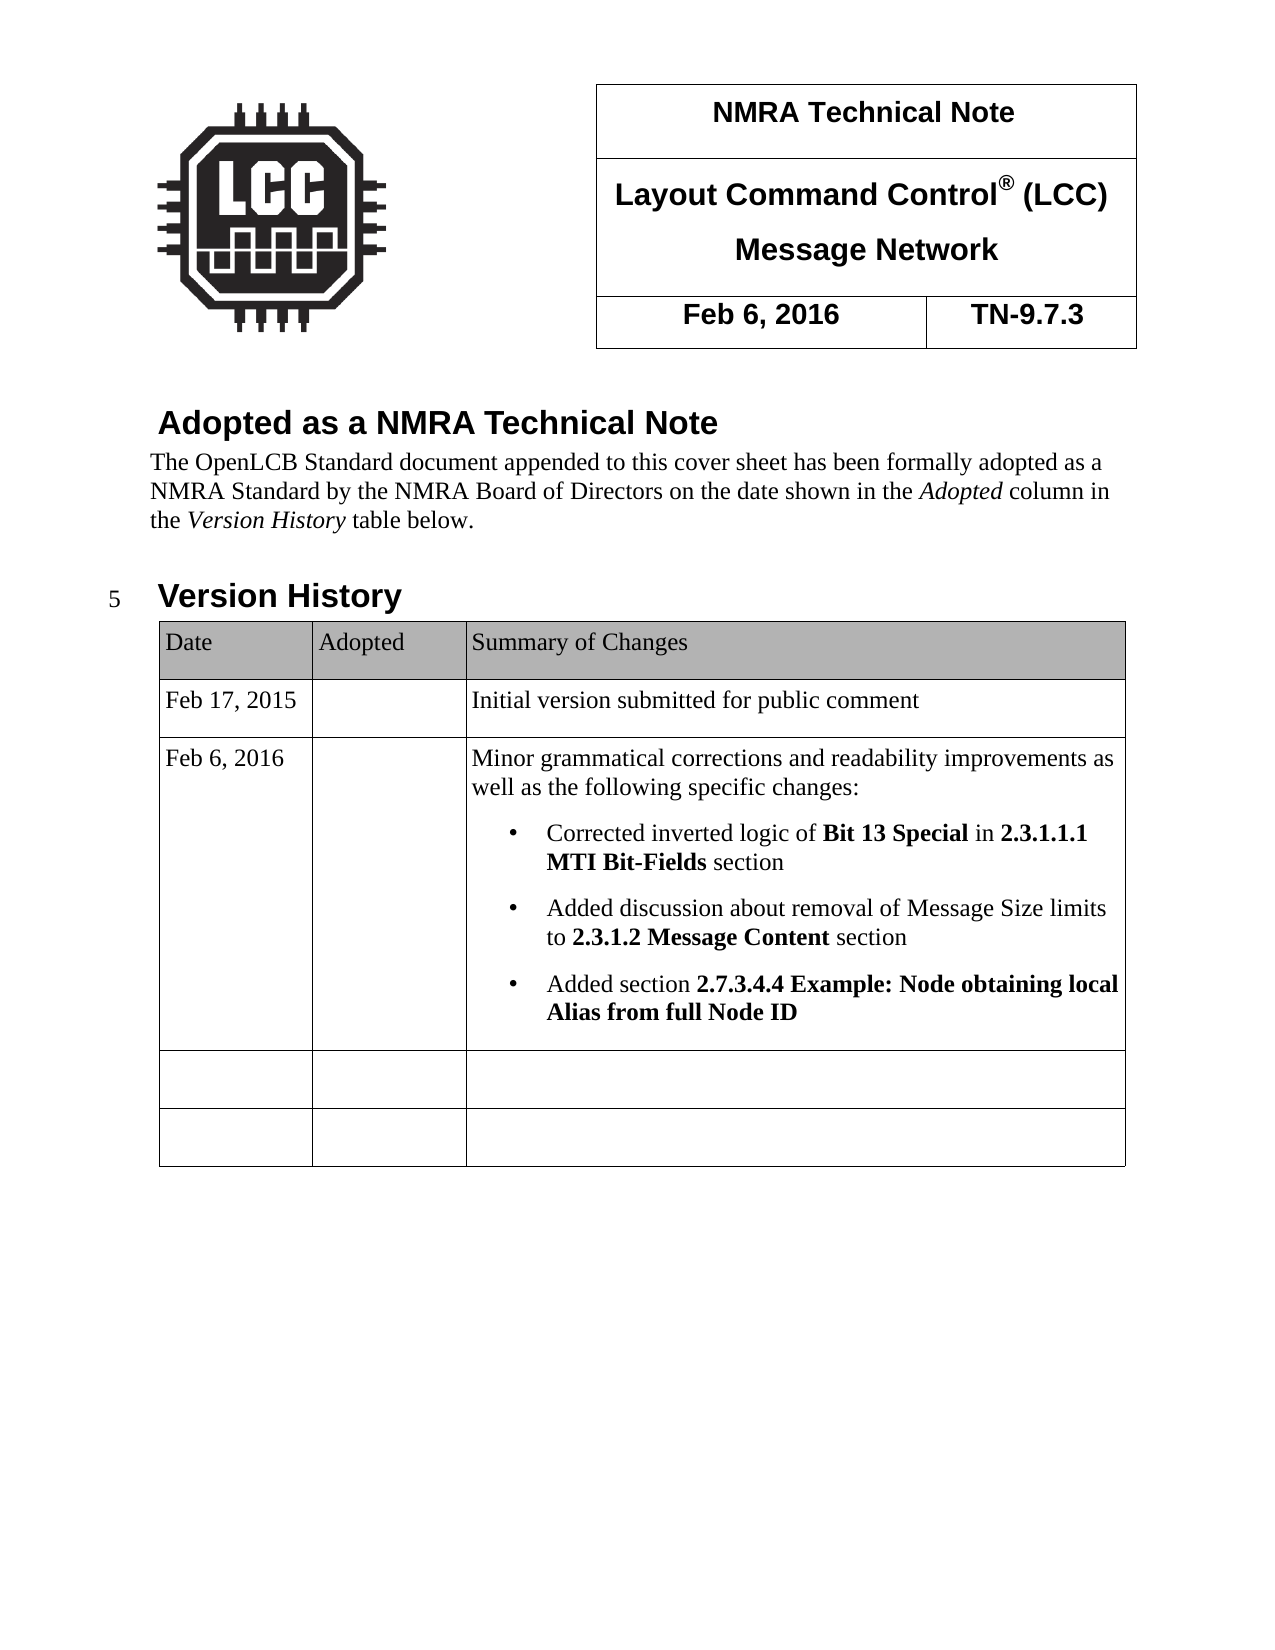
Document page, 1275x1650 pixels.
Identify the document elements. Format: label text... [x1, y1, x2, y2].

table_cell Initial version submitted for public comment [467, 680, 1125, 737]
table_cell [467, 1051, 1125, 1108]
table_header Summary of Changes [467, 622, 1125, 679]
table_cell [313, 738, 466, 1049]
table_cell [313, 1109, 466, 1166]
subtitle Version History [112, 576, 1125, 615]
table_cell [467, 1109, 1125, 1166]
table_cell [313, 1051, 466, 1108]
subtitle Adopted as a NMRA Technical Note [112, 403, 1125, 441]
table_cell Feb 6, 2016 [160, 738, 312, 1049]
table_header Adopted [313, 622, 466, 679]
table_cell Feb 17, 2015 [160, 680, 312, 737]
table_cell [313, 680, 466, 737]
table_cell [160, 1109, 312, 1166]
table_cell [160, 1051, 312, 1108]
text The OpenLCB Standard document appended to this cover sheet has been formally adopted as a NMRA Standard by the NMRA Board of Directors on the date shown in the Adopted column in the Version History table below. [150, 447, 1125, 534]
table_cell Minor grammatical corrections and readability improvements as well as the following specific changes: Corrected inverted logic of Bit 13 Special in 2.3.1.1.1 MTI Bit-Fields section Added discussion about removal of Message Size limits to 2.3.1.2 Message Content section Added section 2.7.3.4.4 Example: Node obtaining local Alias from full Node ID [467, 738, 1125, 1049]
picture [138, 83, 408, 349]
table_header Date [160, 622, 312, 679]
